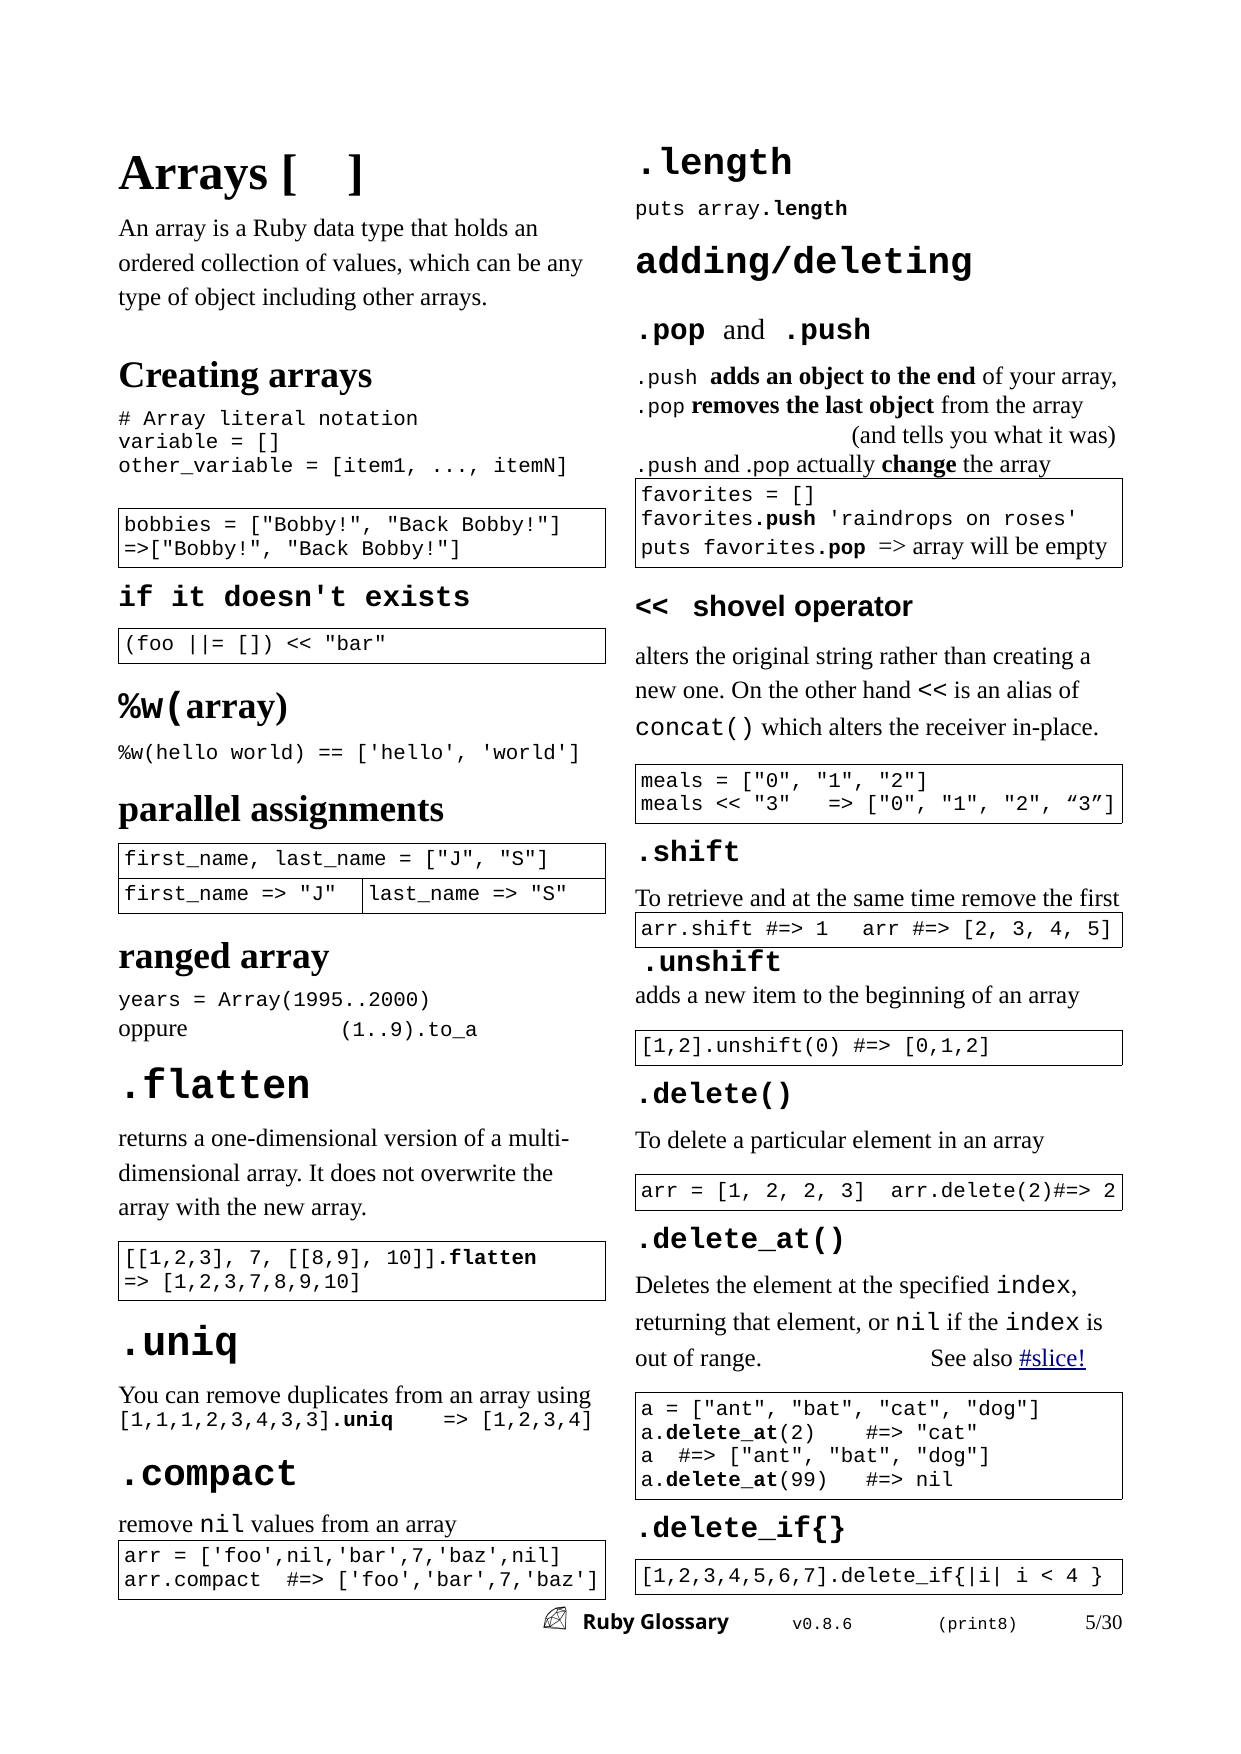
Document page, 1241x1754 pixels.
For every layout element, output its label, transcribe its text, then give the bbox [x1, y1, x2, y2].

text # Array literal notation [118, 408, 605, 431]
subtitle << shovel operator [635, 581, 1122, 629]
table_header arr.shift #=> 1 arr #=> [2, 3, 4, 5] [636, 913, 1122, 947]
text Deletes the element at the specified index, returning that element, or nil if the index is out of range. See also #slice! [635, 1270, 1122, 1372]
picture [541, 1605, 567, 1630]
text .unshift [635, 948, 1122, 981]
text puts array.length [635, 198, 1122, 222]
subtitle adding/deleting [635, 243, 1122, 285]
text remove nil values from an array [118, 1509, 605, 1540]
text other_variable = [item1, ..., itemN] [118, 455, 605, 478]
subtitle Creating arrays [118, 352, 605, 395]
text alters the original string rather than creating a new one. On the other hand << is an alias of concat() which alters the receiver in-place. [635, 641, 1122, 743]
table_header [[1,2,3], 7, [[8,9], 10]].flatten => [1,2,3,7,8,9,10] [119, 1242, 605, 1300]
text variable = [] [118, 431, 605, 455]
text .push and .pop actually change the array [635, 449, 1122, 478]
text An array is a Ruby data type that holds an ordered collection of values, which can be any type of object including other arrays. [118, 213, 605, 311]
subtitle Arrays [ ] [118, 143, 605, 201]
subtitle .compact [118, 1454, 605, 1496]
text .push adds an object to the end of your array, .pop removes the last object from the array [635, 361, 1122, 420]
text (and tells you what it was) [635, 420, 1122, 449]
text %w(hello world) == ['hello', 'world'] [118, 742, 605, 766]
text adds a new item to the beginning of an array [635, 981, 1122, 1009]
text To delete a particular element in an array [635, 1125, 1122, 1154]
table_header arr = [1, 2, 2, 3] arr.delete(2)#=> 2 [636, 1175, 1122, 1209]
table_header (foo ||= []) << "bar" [119, 629, 605, 663]
subtitle .shift [635, 837, 1122, 871]
table_header first_name, last_name = ["J", "S"] [119, 844, 605, 878]
table_header meals = ["0", "1", "2"] meals << "3" => ["0", "1", "2", “3”] [636, 765, 1122, 823]
subtitle parallel assignments [118, 787, 605, 830]
text years = Array(1995..2000) [118, 989, 605, 1013]
subtitle .flatten [118, 1063, 605, 1111]
subtitle ranged array [118, 934, 605, 977]
text [1,1,1,2,3,4,3,3].uniq => [1,2,3,4] [118, 1409, 605, 1433]
text To retrieve and at the same time remove the first [635, 883, 1122, 912]
table_cell first_name => "J" [119, 879, 362, 913]
table_header [1,2,3,4,5,6,7].delete_if{|i| i < 4 } [636, 1560, 1122, 1594]
subtitle if it doesn't exists [118, 582, 605, 615]
table_cell last_name => "S" [363, 879, 605, 913]
text returns a one-dimensional version of a multi-dimensional array. It does not overwrite the array with the new array. [118, 1123, 605, 1221]
subtitle .length [635, 143, 1122, 186]
table_header a = ["ant", "bat", "cat", "dog"] a.delete_at(2) #=> "cat" a #=> ["ant", "bat", "dog"] a.delete_at(99) #=> nil [636, 1393, 1122, 1498]
subtitle .pop and .push [635, 312, 1122, 348]
subtitle .delete_at() [635, 1224, 1122, 1258]
table_header bobbies = ["Bobby!", "Back Bobby!"] =>["Bobby!", "Back Bobby!"] [119, 509, 605, 567]
subtitle .delete() [635, 1079, 1122, 1113]
table_header [1,2].unshift(0) #=> [0,1,2] [636, 1031, 1122, 1065]
subtitle %w(array) [118, 683, 605, 730]
text You can remove duplicates from an array using [118, 1381, 605, 1409]
table_header favorites = [] favorites.push 'raindrops on roses' puts favorites.pop => array will be empty [636, 479, 1122, 567]
subtitle .uniq [118, 1321, 605, 1368]
table_header arr = ['foo',nil,'bar',7,'baz',nil] arr.compact #=> ['foo','bar',7,'baz'] [119, 1541, 605, 1598]
text oppure (1..9).to_a [118, 1013, 605, 1043]
subtitle .delete_if{} [635, 1513, 1122, 1546]
